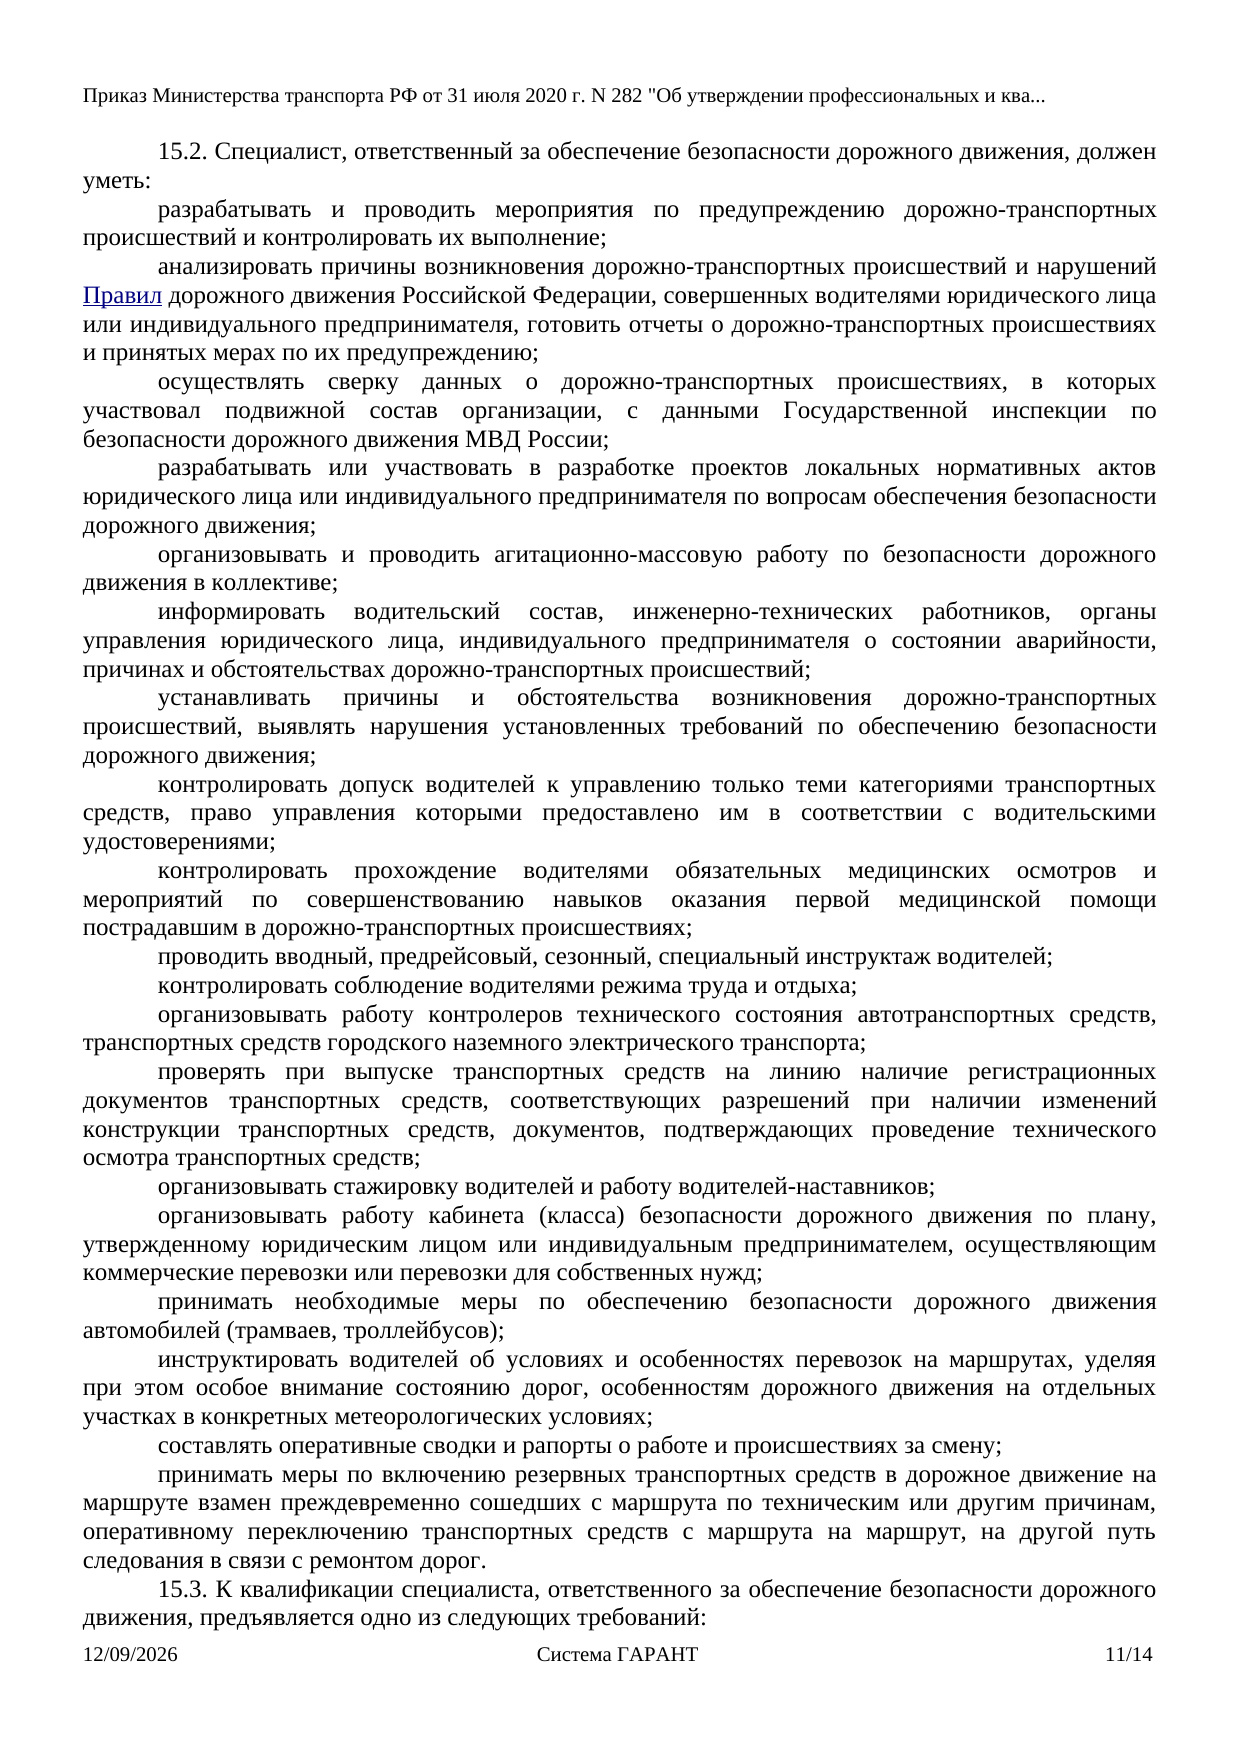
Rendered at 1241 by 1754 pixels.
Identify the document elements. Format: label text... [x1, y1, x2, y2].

text принимать меры по включению резервных транспортных средств в дорожное движение на маршруте взамен преждевременно сошедших с маршрута по техническим или другим причинам, оперативному переключению транспортных средств с маршрута на маршрут, на другой путь следования в связи с ремонтом дорог. [83, 1459, 1157, 1574]
text организовывать стажировку водителей и работу водителей-наставников; [83, 1171, 1157, 1200]
text контролировать соблюдение водителями режима труда и отдыха; [83, 970, 1157, 999]
text контролировать прохождение водителями обязательных медицинских осмотров и мероприятий по совершенствованию навыков оказания первой медицинской помощи пострадавшим в дорожно-транспортных происшествиях; [83, 855, 1157, 941]
text анализировать причины возникновения дорожно-транспортных происшествий и нарушений Правил дорожного движения Российской Федерации, совершенных водителями юридического лица или индивидуального предпринимателя, готовить отчеты о дорожно-транспортных происшествиях и принятых мерах по их предупреждению; [83, 251, 1157, 366]
text принимать необходимые меры по обеспечению безопасности дорожного движения автомобилей (трамваев, троллейбусов); [83, 1286, 1157, 1344]
text осуществлять сверку данных о дорожно-транспортных происшествиях, в которых участвовал подвижной состав организации, с данными Государственной инспекции по безопасности дорожного движения МВД России; [83, 366, 1157, 452]
text организовывать работу контролеров технического состояния автотранспортных средств, транспортных средств городского наземного электрического транспорта; [83, 999, 1157, 1056]
text устанавливать причины и обстоятельства возникновения дорожно-транспортных происшествий, выявлять нарушения установленных требований по обеспечению безопасности дорожного движения; [83, 682, 1157, 769]
text 15.3. К квалификации специалиста, ответственного за обеспечение безопасности дорожного движения, предъявляется одно из следующих требований: [83, 1574, 1157, 1631]
text контролировать допуск водителей к управлению только теми категориями транспортных средств, право управления которыми предоставлено им в соответствии с водительскими удостоверениями; [83, 769, 1157, 855]
text разрабатывать и проводить мероприятия по предупреждению дорожно-транспортных происшествий и контролировать их выполнение; [83, 194, 1157, 251]
text организовывать работу кабинета (класса) безопасности дорожного движения по плану, утвержденному юридическим лицом или индивидуальным предпринимателем, осуществляющим коммерческие перевозки или перевозки для собственных нужд; [83, 1200, 1157, 1286]
text организовывать и проводить агитационно-массовую работу по безопасности дорожного движения в коллективе; [83, 539, 1157, 596]
text проверять при выпуске транспортных средств на линию наличие регистрационных документов транспортных средств, соответствующих разрешений при наличии изменений конструкции транспортных средств, документов, подтверждающих проведение технического осмотра транспортных средств; [83, 1056, 1157, 1171]
text инструктировать водителей об условиях и особенностях перевозок на маршрутах, уделяя при этом особое внимание состоянию дорог, особенностям дорожного движения на отдельных участках в конкретных метеорологических условиях; [83, 1344, 1157, 1430]
text составлять оперативные сводки и рапорты о работе и происшествиях за смену; [83, 1430, 1157, 1459]
text разрабатывать или участвовать в разработке проектов локальных нормативных актов юридического лица или индивидуального предпринимателя по вопросам обеспечения безопасности дорожного движения; [83, 452, 1157, 539]
text информировать водительский состав, инженерно-технических работников, органы управления юридического лица, индивидуального предпринимателя о состоянии аварийности, причинах и обстоятельствах дорожно-транспортных происшествий; [83, 596, 1157, 682]
text проводить вводный, предрейсовый, сезонный, специальный инструктаж водителей; [83, 941, 1157, 970]
text 15.2. Специалист, ответственный за обеспечение безопасности дорожного движения, должен уметь: [83, 136, 1157, 194]
